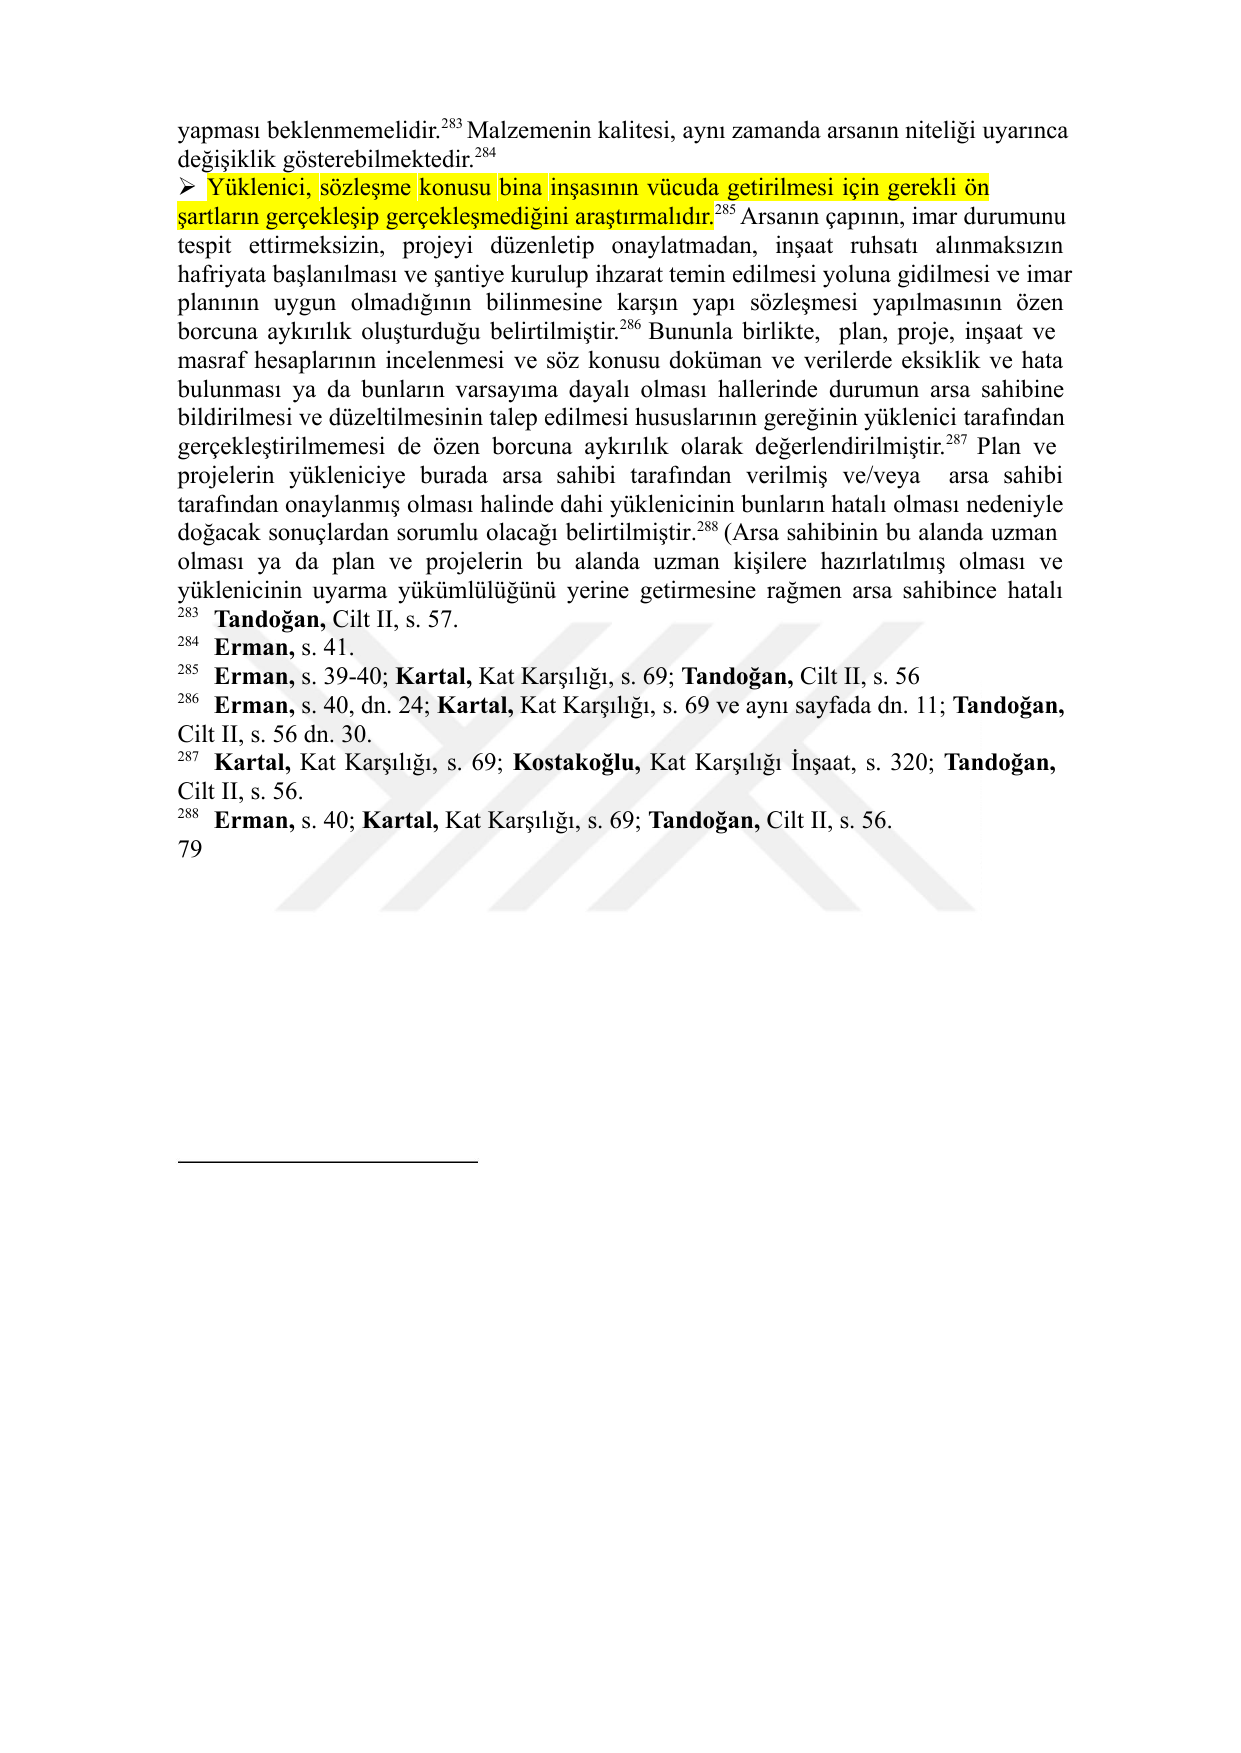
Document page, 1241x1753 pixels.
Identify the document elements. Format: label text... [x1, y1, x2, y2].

text masraf hesaplarının incelenmesi ve söz konusu doküman ve verilerde eksiklik ve hata [177, 345, 1230, 374]
text  Yüklenici, sözleşme konusu bina inşasının vücuda getirilmesi için gerekli ön [177, 172, 1230, 201]
text Cilt II, s. 56. [177, 776, 1230, 805]
text bulunması ya da bunların varsayıma dayalı olması hallerinde durumun arsa sahibine [177, 374, 1230, 402]
text projelerin yükleniciye burada arsa sahibi tarafından verilmiş ve/veya arsa sahibi [177, 460, 1230, 489]
text yapması beklenmemelidir.283 Malzemenin kalitesi, aynı zamanda arsanın niteliği uyarınca [177, 115, 1230, 144]
text tespit ettirmeksizin, projeyi düzenletip onaylatmadan, inşaat ruhsatı alınmaksızın [177, 230, 1230, 259]
text Cilt II, s. 56 dn. 30. [177, 719, 1230, 747]
text 288 Erman, s. 40; Kartal, Kat Karşılığı, s. 69; Tandoğan, Cilt II, s. 56. [177, 805, 1230, 834]
text 285 Erman, s. 39-40; Kartal, Kat Karşılığı, s. 69; Tandoğan, Cilt II, s. 56 [177, 661, 1230, 690]
text 286 Erman, s. 40, dn. 24; Kartal, Kat Karşılığı, s. 69 ve aynı sayfada dn. 11; Tandoğan, [177, 690, 1230, 719]
text gerçekleştirilmemesi de özen borcuna aykırılık olarak değerlendirilmiştir.287 Plan ve [177, 431, 1230, 460]
text şartların gerçekleşip gerçekleşmediğini araştırmalıdır.285 Arsanın çapının, imar durumunu [177, 201, 1230, 230]
text 283 Tandoğan, Cilt II, s. 57. [177, 604, 1230, 632]
text planının uygun olmadığının bilinmesine karşın yapı sözleşmesi yapılmasının özen [177, 287, 1230, 316]
text değişiklik gösterebilmektedir.284 [177, 144, 1230, 172]
text 287 Kartal, Kat Karşılığı, s. 69; Kostakoğlu, Kat Karşılığı İnşaat, s. 320; Tandoğan, [177, 747, 1230, 776]
text 79 [177, 834, 1230, 862]
text hafriyata başlanılması ve şantiye kurulup ihzarat temin edilmesi yoluna gidilmesi ve imar [177, 259, 1230, 287]
picture [206, 862, 982, 921]
text 284 Erman, s. 41. [177, 632, 1230, 661]
text tarafından onaylanmış olması halinde dahi yüklenicinin bunların hatalı olması nedeniyle [177, 489, 1230, 517]
text olması ya da plan ve projelerin bu alanda uzman kişilere hazırlatılmış olması ve [177, 546, 1230, 575]
picture [175, 1158, 480, 1165]
text bildirilmesi ve düzeltilmesinin talep edilmesi hususlarının gereğinin yüklenici tarafından [177, 402, 1230, 431]
text yüklenicinin uyarma yükümlülüğünü yerine getirmesine rağmen arsa sahibince hatalı [177, 575, 1230, 604]
text borcuna aykırılık oluşturduğu belirtilmiştir.286 Bununla birlikte, plan, proje, inşaat ve [177, 316, 1230, 345]
text doğacak sonuçlardan sorumlu olacağı belirtilmiştir.288 (Arsa sahibinin bu alanda uzman [177, 517, 1230, 546]
